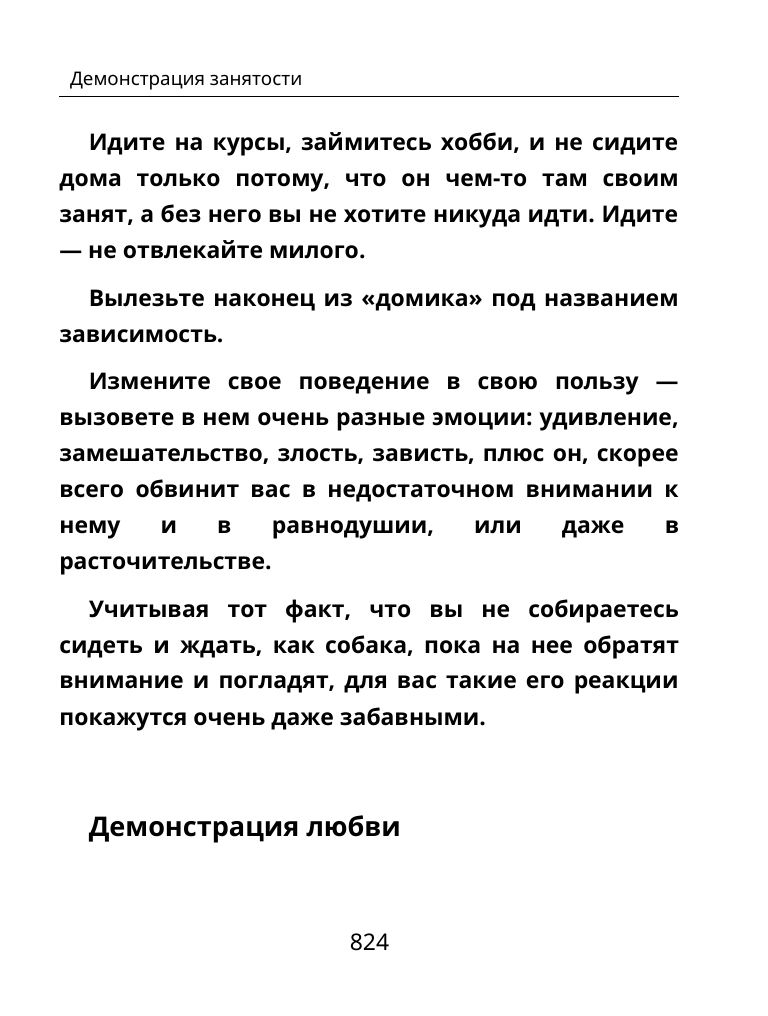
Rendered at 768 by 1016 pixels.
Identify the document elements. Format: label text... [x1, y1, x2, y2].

text Вылезьте наконец из «домика» под названием зависимость. [59, 282, 679, 349]
text Измените свое поведение в свою пользу — вызовете в нем очень разные эмоции: удивление, замешательство, злость, зависть, плюс он, скорее всего обвинит вас в недостаточном внимании к нему и в равнодушии, или даже в расточительстве. [59, 365, 679, 576]
subtitle Демонстрация любви [59, 807, 679, 844]
text Учитывая тот факт, что вы не собираетесь сидеть и ждать, как собака, пока на нее обратят внимание и погладят, для вас такие его реакции покажутся очень даже забавными. [59, 593, 679, 732]
text Идите на курсы, займитесь хобби, и не сидите дома только потому, что он чем-то там своим занят, а без него вы не хотите никуда идти. Идите — не отвлекайте милого. [59, 126, 679, 265]
